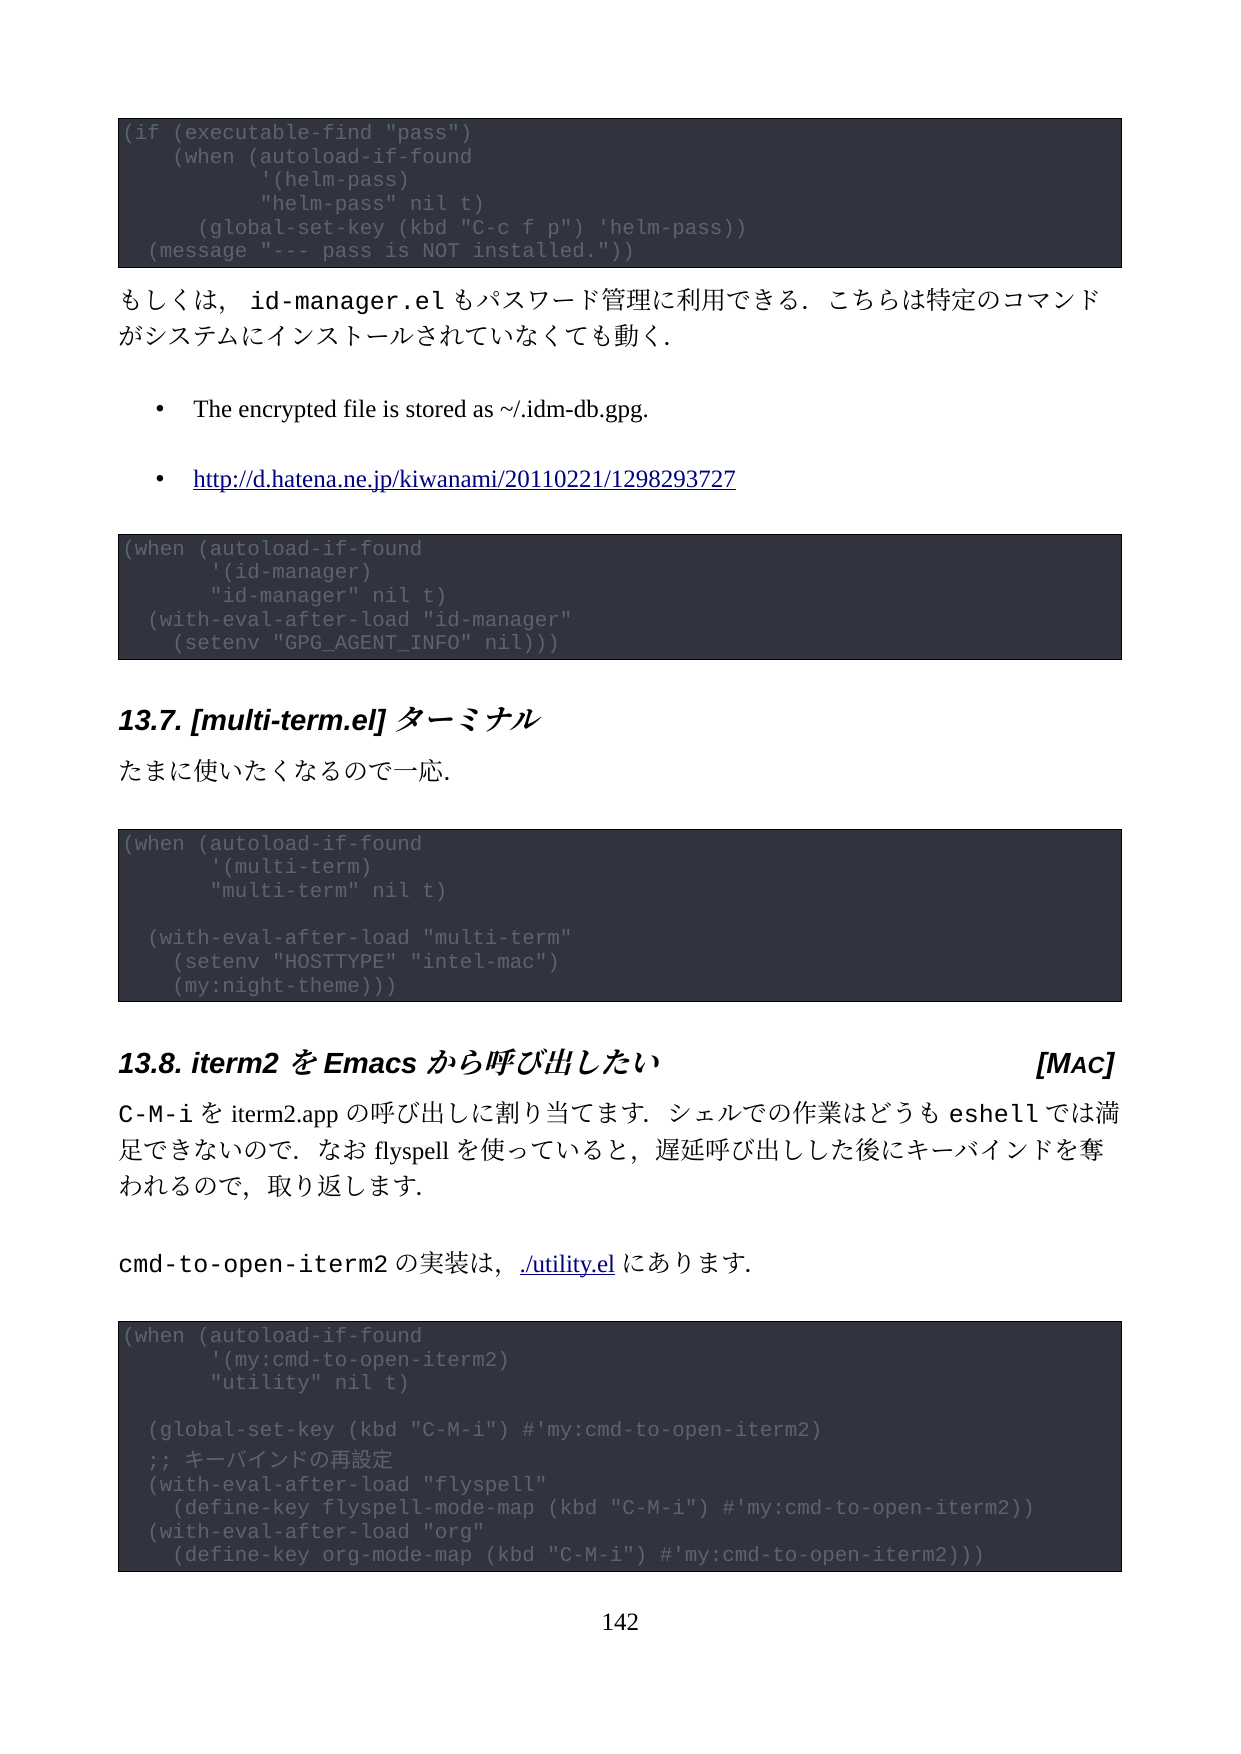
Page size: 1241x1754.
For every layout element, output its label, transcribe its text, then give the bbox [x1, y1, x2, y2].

text (with-eval-after-load "flyspell" [119, 1469, 1121, 1493]
text '(my:cmd-to-open-iterm2) [119, 1344, 1121, 1368]
text "multi-term" nil t) [119, 876, 1121, 900]
text ;; キーバインドの再設定 [119, 1439, 1121, 1469]
text (when (autoload-if-found [119, 1322, 1121, 1344]
text (my:night-theme))) [119, 971, 1121, 1001]
text もしくは， id-manager.el もパスワード管理に利用できる．こちらは特定のコマンドがシステムにインストールされていなくても動く． [118, 280, 1122, 381]
text cmd-to-open-iterm2 の実装は，./utility.el にあります． [118, 1243, 1122, 1308]
text (global-set-key (kbd "C-M-i") #'my:cmd-to-open-iterm2) [119, 1416, 1121, 1439]
text '(multi-term) [119, 852, 1121, 876]
text C-M-i を iterm2.app の呼び出しに割り当てます．シェルでの作業はどうも eshell では満足できないので．なお flyspell を使っていると，遅延呼び出しした後にキーバインドを奪われるので，取り返します． [118, 1094, 1122, 1231]
text (define-key org-mode-map (kbd "C-M-i") #'my:cmd-to-open-iterm2))) [119, 1541, 1121, 1571]
text (with-eval-after-load "id-manager" [119, 605, 1121, 628]
text (if (executable-find "pass") [119, 119, 1121, 142]
text "helm-pass" nil t) [119, 189, 1121, 213]
subtitle iterm2 を Emacs から呼び出したい [Mac] [118, 1040, 1122, 1082]
text (when (autoload-if-found [119, 535, 1121, 557]
text '(helm-pass) [119, 165, 1121, 189]
text (with-eval-after-load "org" [119, 1517, 1121, 1541]
text (message "--- pass is NOT installed.")) [119, 236, 1121, 267]
text '(id-manager) [119, 557, 1121, 581]
text (when (autoload-if-found [119, 142, 1121, 165]
list The encrypted file is stored as ~/.idm-db.gpg. [156, 394, 1122, 451]
text (setenv "HOSTTYPE" "intel-mac") [119, 947, 1121, 971]
text "utility" nil t) [119, 1368, 1121, 1392]
text "id-manager" nil t) [119, 581, 1121, 605]
subtitle [multi-term.el] ターミナル [118, 697, 1122, 739]
text たまに使いたくなるので一応． [118, 752, 1122, 816]
text (with-eval-after-load "multi-term" [119, 923, 1121, 947]
text (global-set-key (kbd "C-c f p") 'helm-pass)) [119, 213, 1121, 236]
text (define-key flyspell-mode-map (kbd "C-M-i") #'my:cmd-to-open-iterm2)) [119, 1493, 1121, 1517]
text (when (autoload-if-found [119, 830, 1121, 852]
text (setenv "GPG_AGENT_INFO" nil))) [119, 628, 1121, 659]
list http://d.hatena.ne.jp/kiwanami/20110221/1298293727 [156, 464, 1122, 521]
